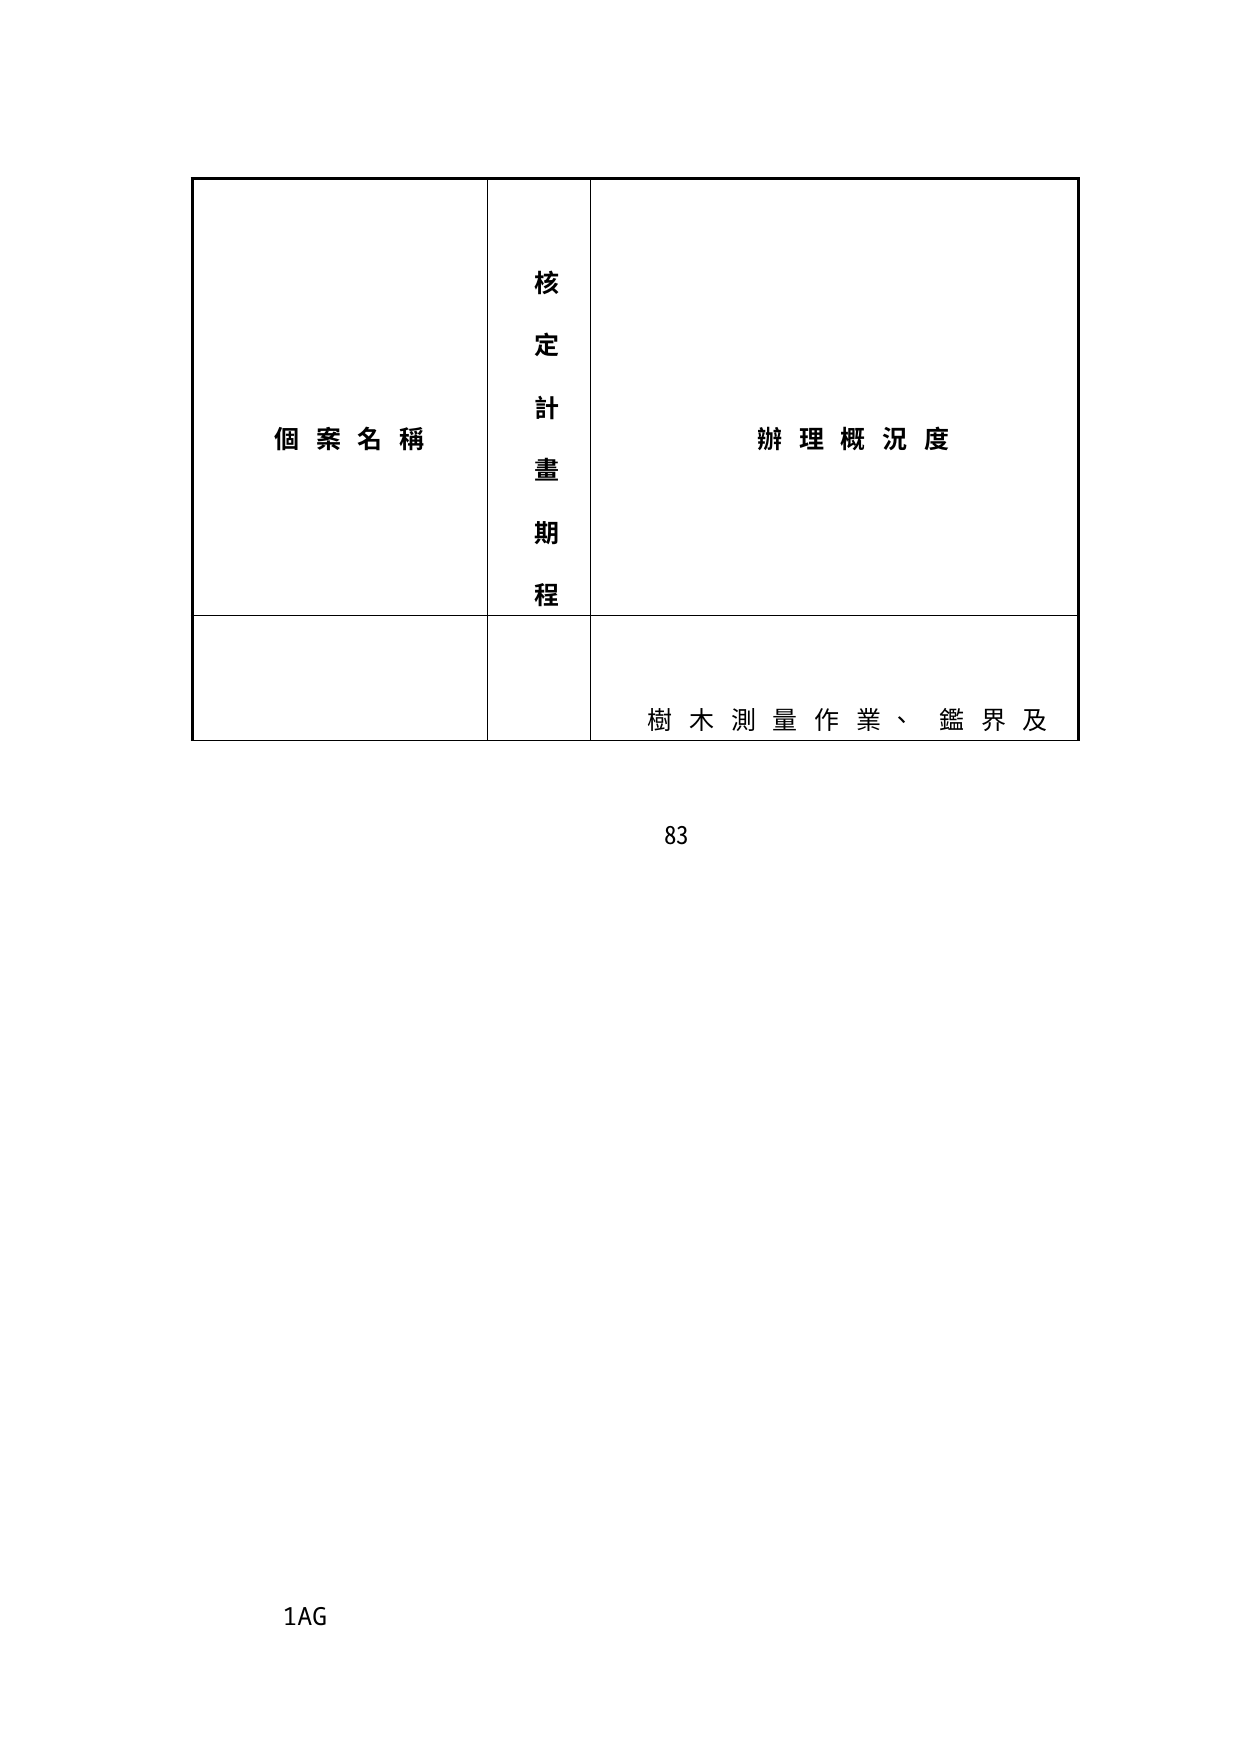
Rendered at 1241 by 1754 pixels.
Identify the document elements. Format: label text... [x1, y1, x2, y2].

table_cell [194, 616, 487, 740]
table_cell [488, 616, 590, 740]
table_header 個案名稱 [194, 180, 487, 615]
table_cell 樹木測量作業、鑑界及 [591, 616, 1077, 740]
table_header 辦理概況度 [591, 180, 1077, 615]
table_header 核定計畫期程 [488, 180, 590, 615]
